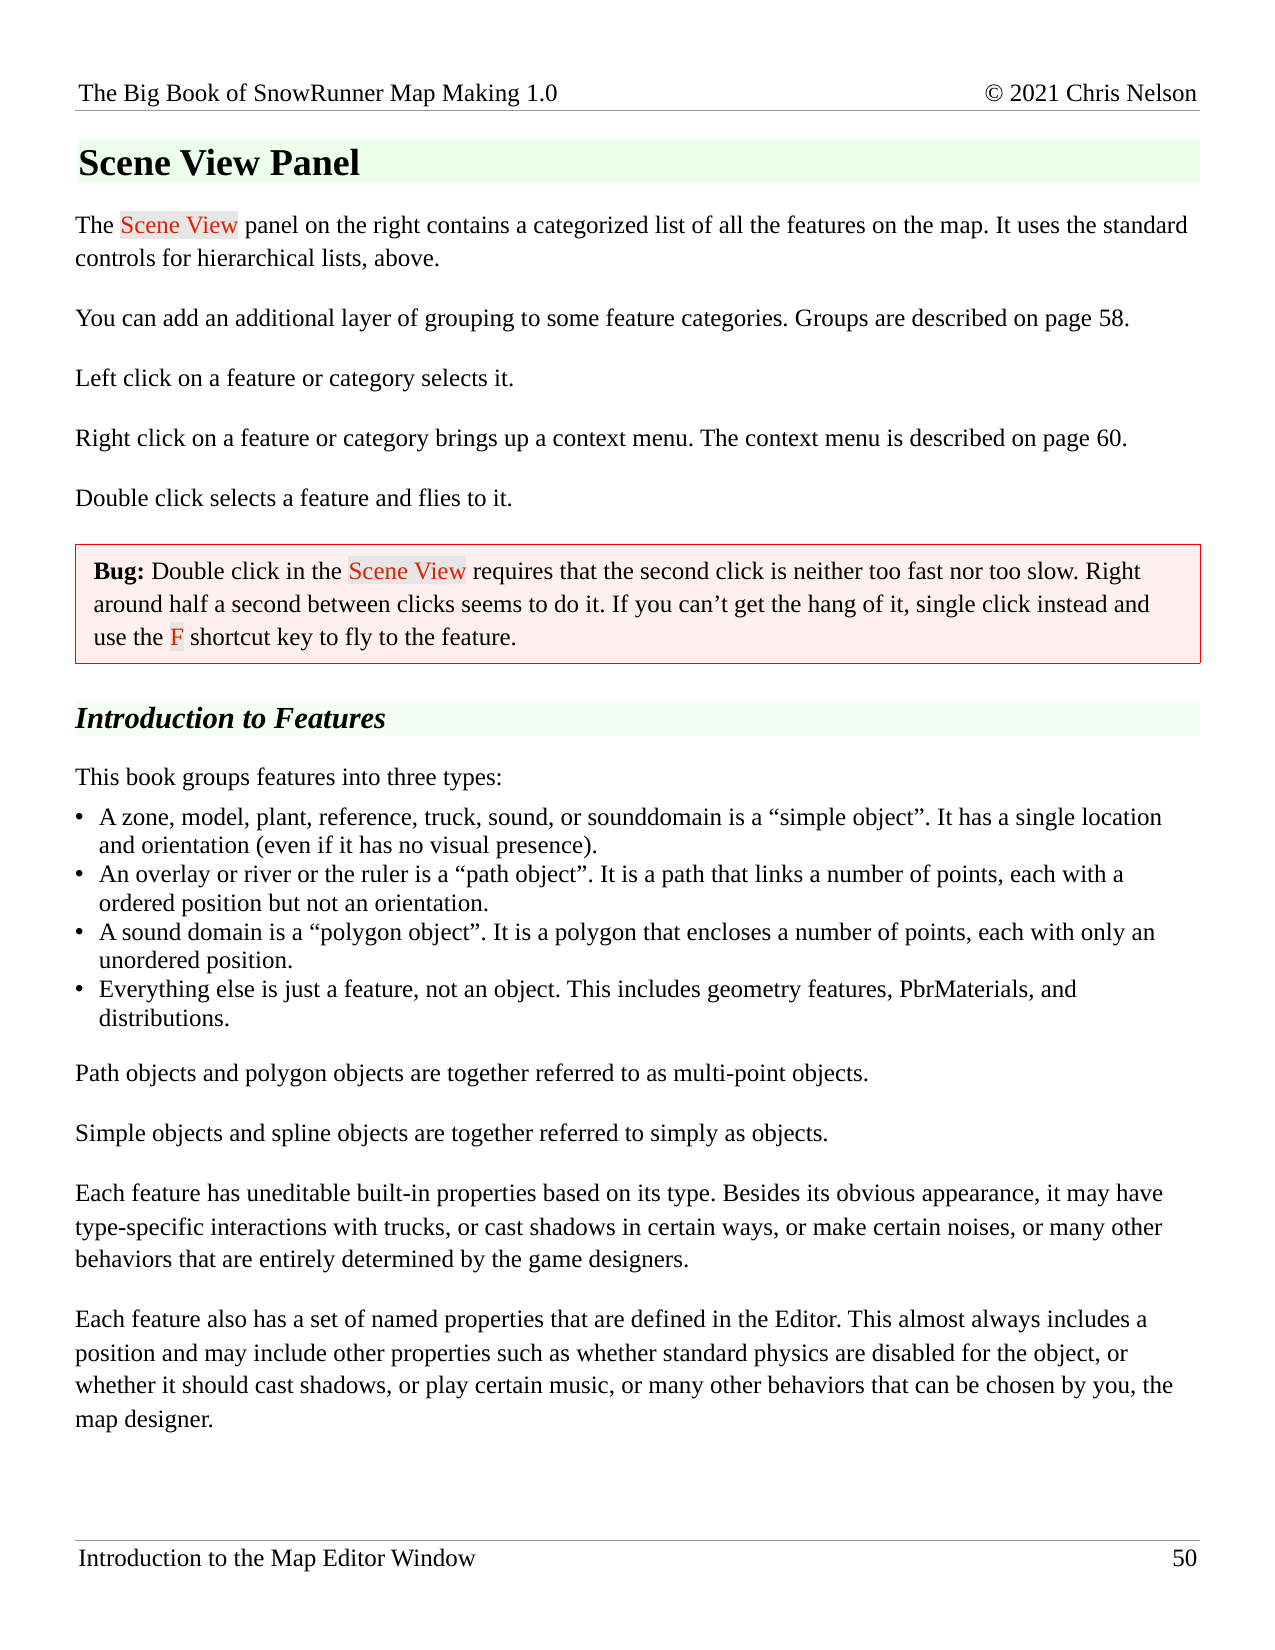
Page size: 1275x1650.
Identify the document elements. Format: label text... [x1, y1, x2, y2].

text Path objects and polygon objects are together referred to as multi-point objects. [75, 1058, 1200, 1087]
text Double click selects a feature and flies to it. [75, 483, 1200, 512]
text Left click on a feature or category selects it. [75, 363, 1200, 392]
text Each feature also has a set of named properties that are defined in the Editor. This almost always includes a position and may include other properties such as whether standard physics are disabled for the object, or whether it should cast shadows, or play certain music, or many other behaviors that can be chosen by you, the map designer. [75, 1304, 1200, 1432]
list Everything else is just a feature, not an object. This includes geometry features, PbrMaterials, and distributions. [75, 974, 1200, 1032]
list An overlay or river or the ruler is a “path object”. It is a path that links a number of points, each with a ordered position but not an orientation. [75, 859, 1200, 917]
subtitle This book groups features into three types: [75, 762, 1200, 791]
list A zone, model, plant, reference, truck, sound, or sounddomain is a “simple object”. It has a single location and orientation (even if it has no visual presence). [75, 802, 1200, 859]
text You can add an additional layer of grouping to some feature categories. Groups are described on page 58. [75, 303, 1200, 332]
subtitle Scene View Panel [78, 140, 1200, 183]
text Right click on a feature or category brings up a context menu. The context menu is described on page 60. [75, 423, 1200, 452]
text Each feature has uneditable built-in properties based on its type. Besides its obvious appearance, it may have type-specific interactions with trucks, or cast shadows in certain ways, or make certain noises, or many other behaviors that are entirely determined by the game designers. [75, 1178, 1200, 1273]
text The Scene View panel on the right contains a categorized list of all the features on the map. It uses the standard controls for hierarchical lists, above. [75, 211, 1200, 272]
text Simple objects and spline objects are together referred to simply as objects. [75, 1118, 1200, 1147]
list Double click in the Scene View requires that the second click is neither too fast nor too slow. Right around half a second between clicks seems to do it. If you can’t get the hang of it, single click instead and use the F shortcut key to fly to the feature. [76, 545, 1200, 663]
list A sound domain is a “polygon object”. It is a polygon that encloses a number of points, each with only an unordered position. [75, 917, 1200, 974]
subtitle Introduction to Features [75, 700, 1200, 736]
